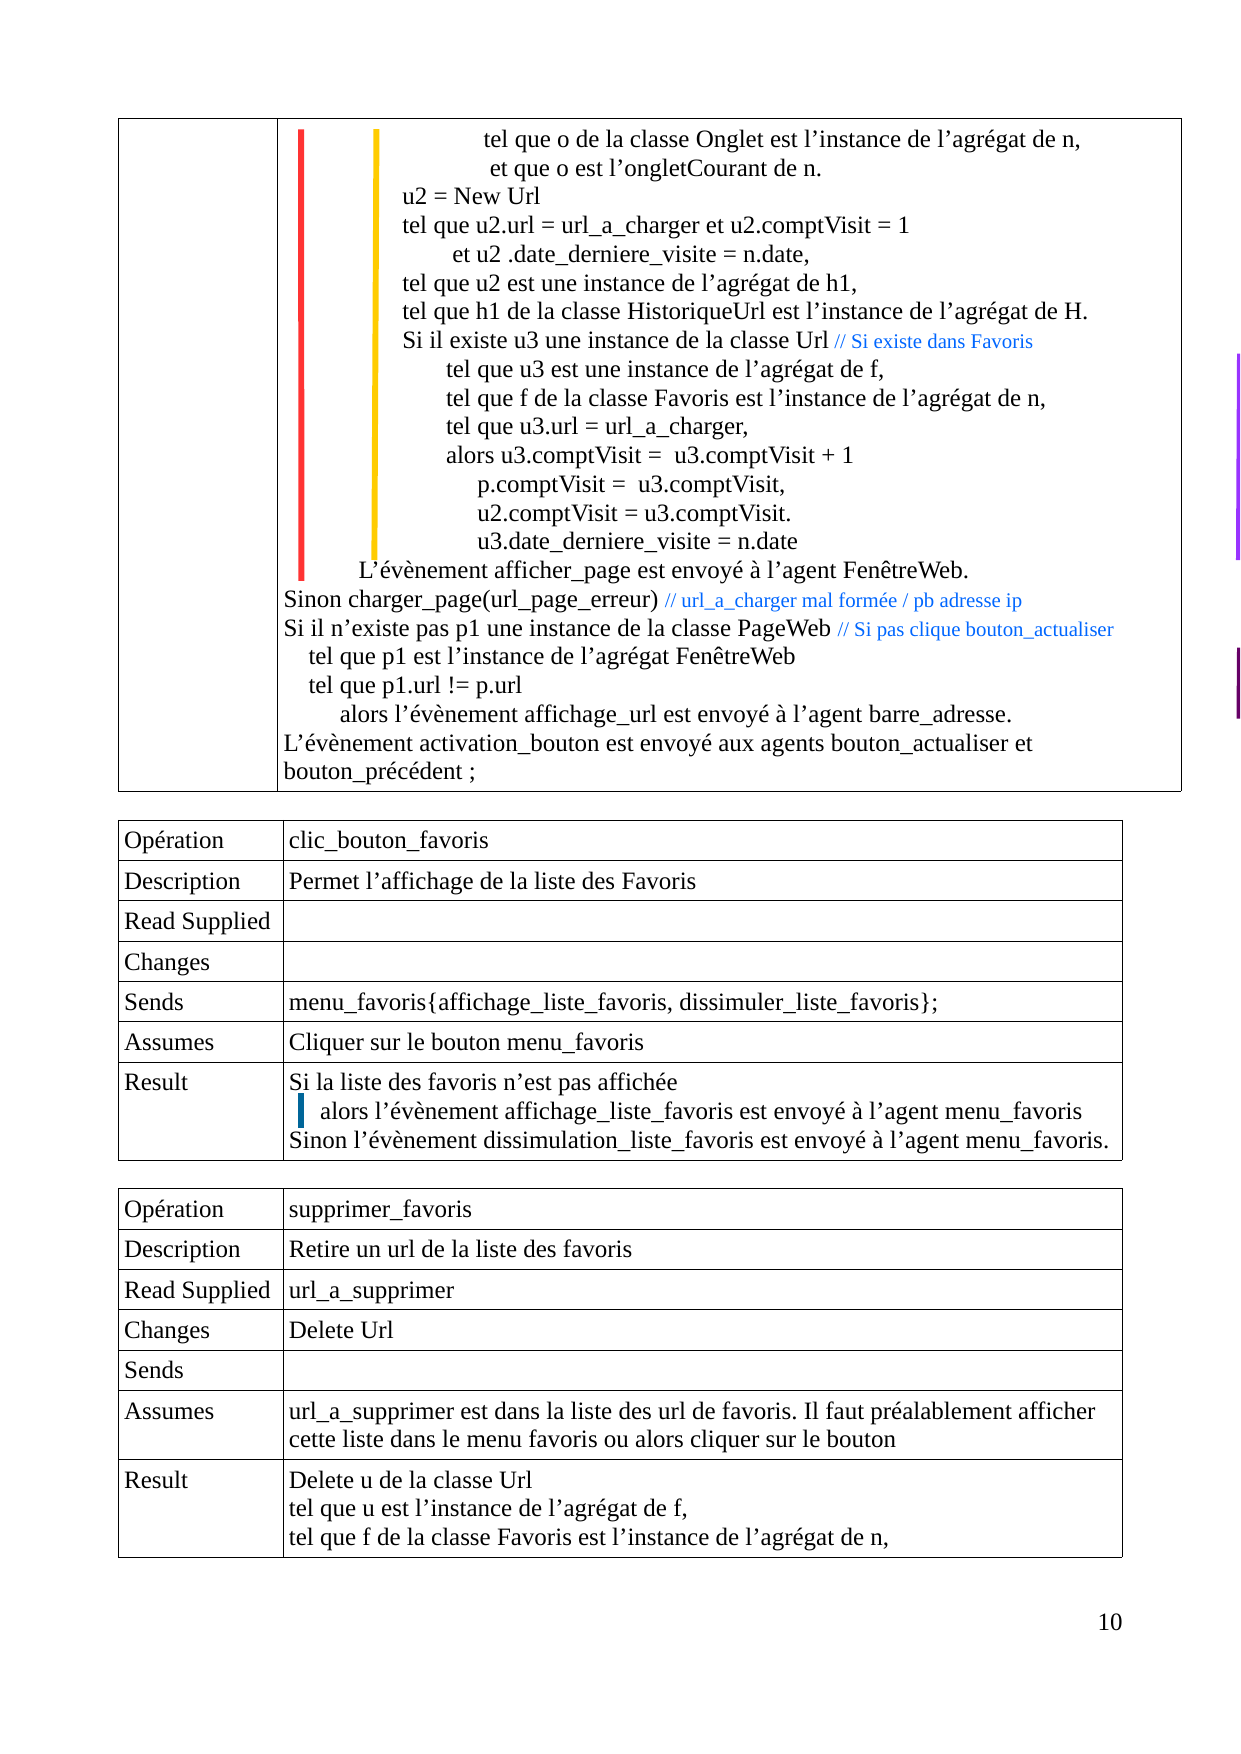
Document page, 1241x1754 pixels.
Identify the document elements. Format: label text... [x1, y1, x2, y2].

table_cell Sends [119, 982, 283, 1021]
table_cell tel que o de la classe Onglet est l’instance de l’agrégat de n, et que o est l’ongletCourant de n. u2 = New Url tel que u2.url = url_a_charger et u2.comptVisit = 1 et u2 .date_derniere_visite = n.date, tel que u2 est une instance de l’agrégat de h1, tel que h1 de la classe HistoriqueUrl est l’instance de l’agrégat de H. Si il existe u3 une instance de la classe Url // Si existe dans Favoris tel que u3 est une instance de l’agrégat de f, tel que f de la classe Favoris est l’instance de l’agrégat de n, tel que u3.url = url_a_charger, alors u3.comptVisit = u3.comptVisit + 1 p.comptVisit = u3.comptVisit, u2.comptVisit = u3.comptVisit. u3.date_derniere_visite = n.date L’évènement afficher_page est envoyé à l’agent FenêtreWeb. Sinon charger_page(url_page_erreur) // url_a_charger mal formée / pb adresse ip Si il n’existe pas p1 une instance de la classe PageWeb // Si pas clique bouton_actualiser tel que p1 est l’instance de l’agrégat FenêtreWeb tel que p1.url != p.url alors l’évènement affichage_url est envoyé à l’agent barre_adresse. L’évènement activation_bouton est envoyé aux agents bouton_actualiser et bouton_précédent ; [278, 119, 1181, 791]
table_cell Delete u de la classe Url tel que u est l’instance de l’agrégat de f, tel que f de la classe Favoris est l’instance de l’agrégat de n, [284, 1460, 1122, 1557]
table_cell Si la liste des favoris n’est pas affichée alors l’évènement affichage_liste_favoris est envoyé à l’agent menu_favoris Sinon l’évènement dissimulation_liste_favoris est envoyé à l’agent menu_favoris. [284, 1063, 1122, 1159]
table_cell Assumes [119, 1022, 283, 1062]
table_cell Description [119, 1230, 283, 1269]
table_cell [284, 901, 1122, 941]
table_header clic_bouton_favoris [284, 821, 1122, 860]
table_cell [284, 1351, 1122, 1390]
table_cell Result [119, 1063, 283, 1159]
table_header Opération [119, 821, 283, 860]
table_header supprimer_favoris [284, 1189, 1122, 1229]
table_cell menu_favoris{affichage_liste_favoris, dissimuler_liste_favoris}; [284, 982, 1122, 1021]
table_cell Changes [119, 1310, 283, 1349]
table_header Opération [119, 1189, 283, 1229]
table_cell Result [119, 1460, 283, 1557]
table_cell Read Supplied [119, 901, 283, 941]
table_cell [119, 119, 277, 791]
table_cell Assumes [119, 1391, 283, 1459]
table_cell Sends [119, 1351, 283, 1390]
table_cell url_a_supprimer est dans la liste des url de favoris. Il faut préalablement afficher cette liste dans le menu favoris ou alors cliquer sur le bouton [284, 1391, 1122, 1459]
table_cell Delete Url [284, 1310, 1122, 1349]
table_cell Read Supplied [119, 1270, 283, 1309]
table_cell Cliquer sur le bouton menu_favoris [284, 1022, 1122, 1062]
table_cell Permet l’affichage de la liste des Favoris [284, 861, 1122, 900]
table_cell Description [119, 861, 283, 900]
table_cell [284, 942, 1122, 981]
table_cell url_a_supprimer [284, 1270, 1122, 1309]
table_cell Changes [119, 942, 283, 981]
table_cell Retire un url de la liste des favoris [284, 1230, 1122, 1269]
